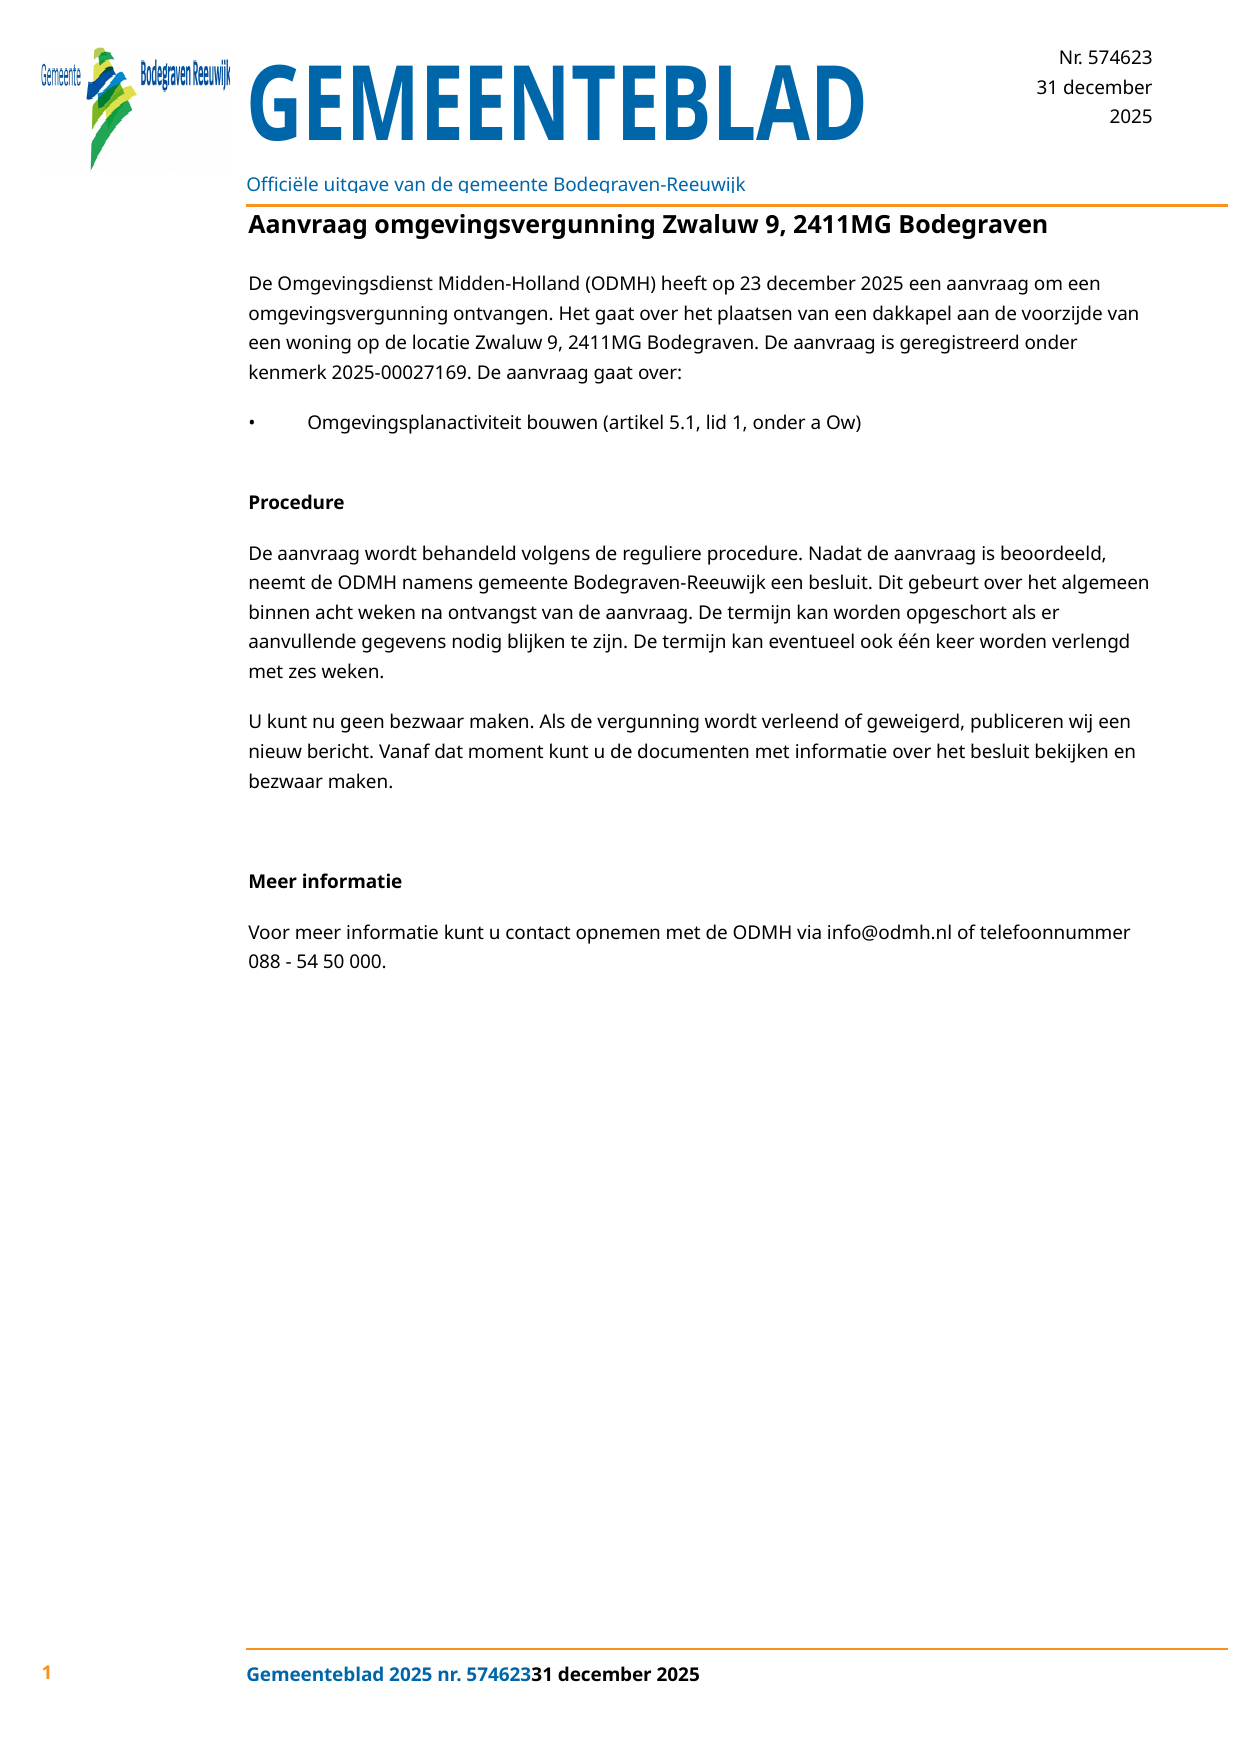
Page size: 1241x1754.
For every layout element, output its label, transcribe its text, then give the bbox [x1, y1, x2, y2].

text De Omgevingsdienst Midden-Holland (ODMH) heeft op 23 december 2025 een aanvraag om een omgevingsvergunning ontvangen. Het gaat over het plaatsen van een dakkapel aan de voorzijde van een woning op de locatie Zwaluw 9, 2411MG Bodegraven. De aanvraag is geregistreerd onder kenmerk 2025-00027169. De aanvraag gaat over: [248, 270, 1152, 385]
text Aanvraag omgevingsvergunning Zwaluw 9, 2411MG Bodegraven [248, 207, 1152, 241]
text U kunt nu geen bezwaar maken. Als de vergunning wordt verleend of geweigerd, publiceren wij een nieuw bericht. Vanaf dat moment kunt u de documenten met informatie over het besluit bekijken en bezwaar maken. [248, 709, 1152, 793]
picture [41, 47, 231, 172]
text Procedure [248, 489, 1152, 515]
text De aanvraag wordt behandeld volgens de reguliere procedure. Nadat de aanvraag is beoordeeld, neemt de ODMH namens gemeente Bodegraven-Reeuwijk een besluit. Dit gebeurt over het algemeen binnen acht weken na ontvangst van de aanvraag. De termijn kan worden opgeschort als er aanvullende gegevens nodig blijken te zijn. De termijn kan eventueel ook één keer worden verlengd met zes weken. [248, 540, 1152, 684]
text Meer informatie [248, 869, 1152, 894]
text Voor meer informatie kunt u contact opnemen met de ODMH via info@odmh.nl of telefoonnummer 088 - 54 50 000. [248, 919, 1152, 974]
list Omgevingsplanactiviteit bouwen (artikel 5.1, lid 1, onder a Ow) [248, 409, 1152, 435]
